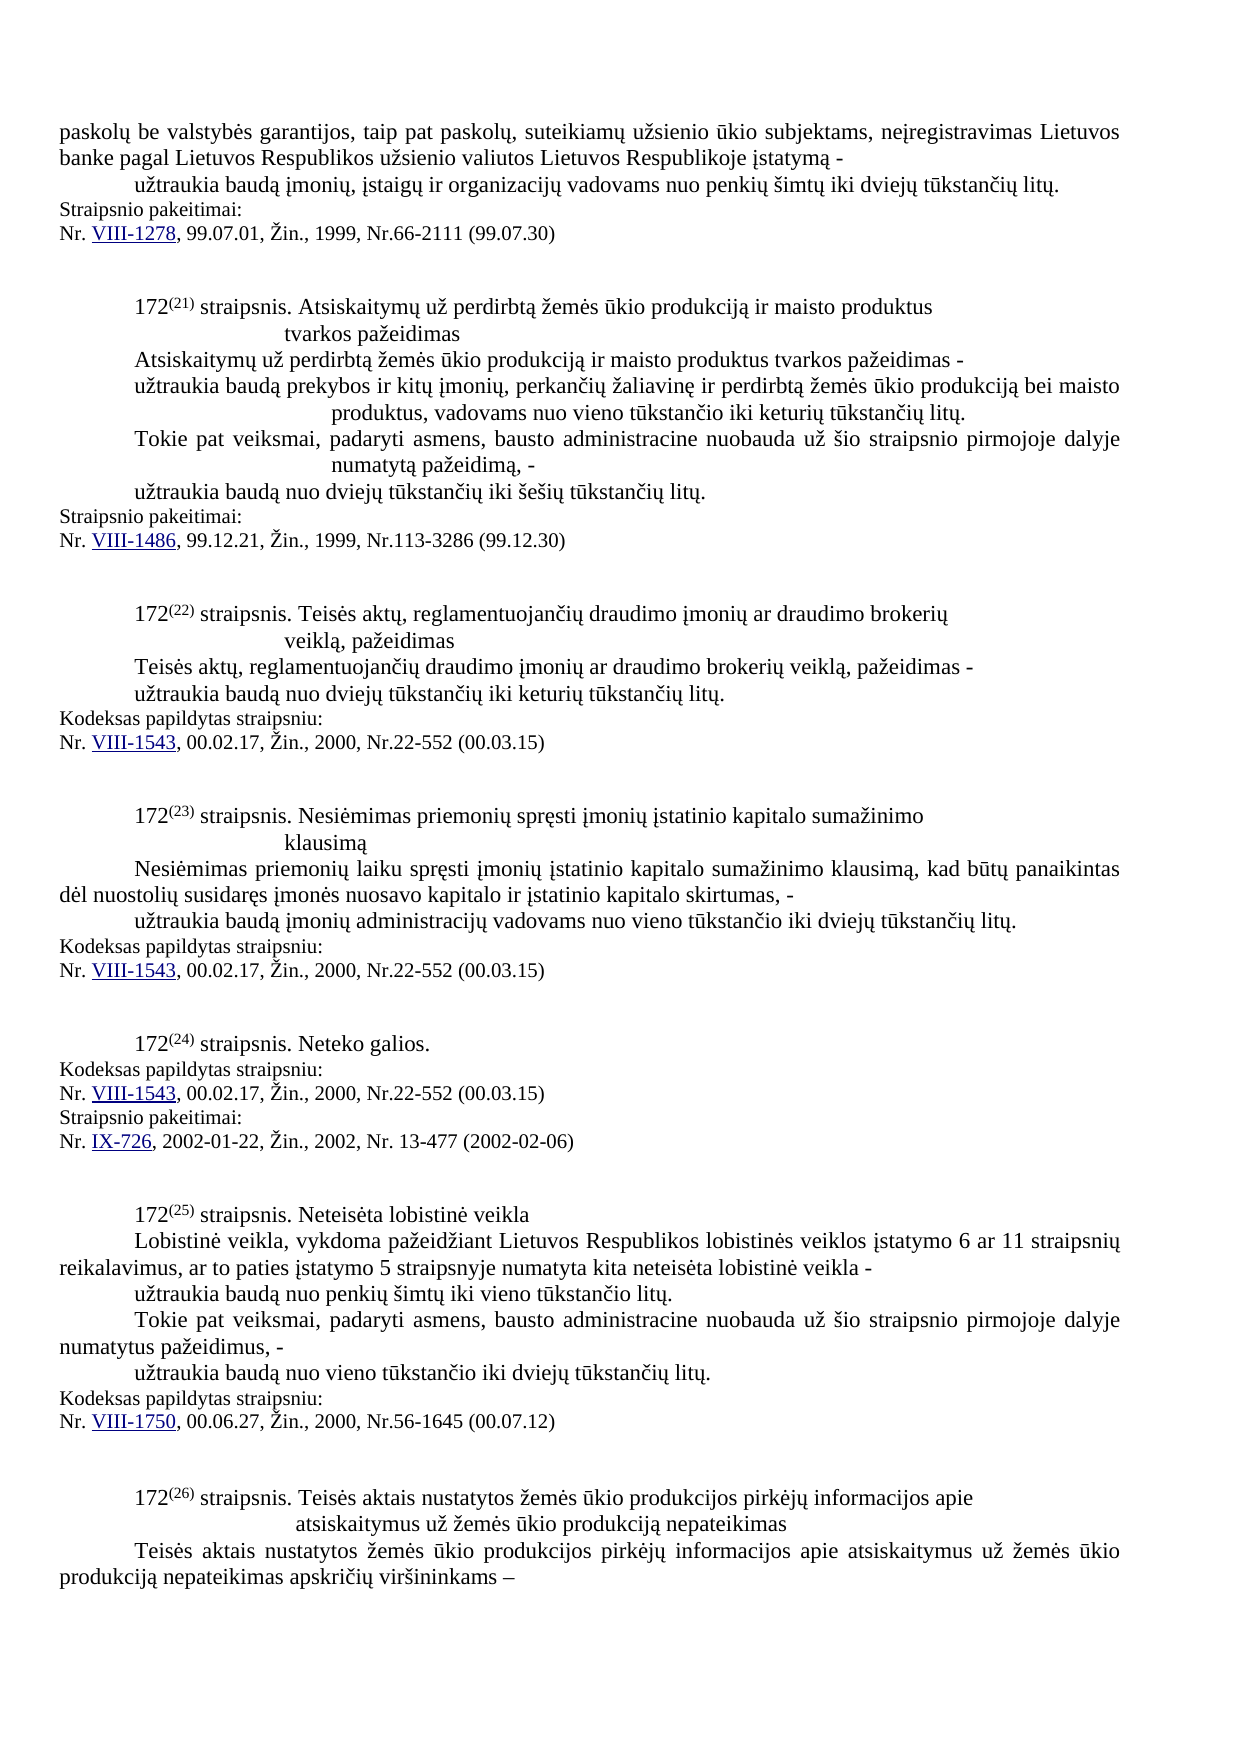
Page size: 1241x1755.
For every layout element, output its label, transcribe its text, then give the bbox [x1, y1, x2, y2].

text Tokie pat veiksmai, padaryti asmens, bausto administracine nuobauda už šio straipsnio pirmojoje dalyje numatytus pažeidimus, - [59, 1306, 1122, 1359]
text tvarkos pažeidimas [284, 320, 1122, 346]
text 172(21) straipsnis. Atsiskaitymų už perdirbtą žemės ūkio produkciją ir maisto produktus [134, 293, 1122, 320]
text Teisės aktų, reglamentuojančių draudimo įmonių ar draudimo brokerių veiklą, pažeidimas - [59, 653, 1122, 679]
text Straipsnio pakeitimai: [59, 504, 1122, 528]
text Kodeksas papildytas straipsniu: [59, 1385, 1122, 1409]
text Nesiėmimas priemonių laiku spręsti įmonių įstatinio kapitalo sumažinimo klausimą, kad būtų panaikintas dėl nuostolių susidaręs įmonės nuosavo kapitalo ir įstatinio kapitalo skirtumas, - [59, 855, 1122, 908]
text Kodeksas papildytas straipsniu: [59, 934, 1122, 958]
text Teisės aktais nustatytos žemės ūkio produkcijos pirkėjų informacijos apie atsiskaitymus už žemės ūkio produkciją nepateikimas apskričių viršininkams – [59, 1537, 1122, 1589]
text užtraukia baudą nuo penkių šimtų iki vieno tūkstančio litų. [59, 1280, 1122, 1306]
text atsiskaitymus už žemės ūkio produkciją nepateikimas [295, 1510, 1122, 1537]
text Tokie pat veiksmai, padaryti asmens, bausto administracine nuobauda už šio straipsnio pirmojoje dalyje numatytą pažeidimą, - [134, 425, 1122, 478]
text veiklą, pažeidimas [284, 627, 1122, 653]
text 172(24) straipsnis. Neteko galios. [59, 1030, 1122, 1057]
text Kodeksas papildytas straipsniu: [59, 1057, 1122, 1081]
text užtraukia baudą nuo vieno tūkstančio iki dviejų tūkstančių litų. [59, 1359, 1122, 1385]
text Straipsnio pakeitimai: [59, 197, 1122, 221]
text Nr. VIII-1543, 00.02.17, Žin., 2000, Nr.22-552 (00.03.15) [59, 730, 1122, 754]
text 172(26) straipsnis. Teisės aktais nustatytos žemės ūkio produkcijos pirkėjų informacijos apie [134, 1484, 1122, 1510]
text Nr. VIII-1543, 00.02.17, Žin., 2000, Nr.22-552 (00.03.15) [59, 958, 1122, 982]
text 172(23) straipsnis. Nesiėmimas priemonių spręsti įmonių įstatinio kapitalo sumažinimo [134, 802, 1122, 828]
text Straipsnio pakeitimai: [59, 1105, 1122, 1129]
text Atsiskaitymų už perdirbtą žemės ūkio produkciją ir maisto produktus tvarkos pažeidimas - [134, 346, 1122, 372]
text 172(25) straipsnis. Neteisėta lobistinė veikla [59, 1201, 1122, 1227]
text užtraukia baudą nuo dviejų tūkstančių iki keturių tūkstančių litų. [59, 679, 1122, 706]
text užtraukia baudą prekybos ir kitų įmonių, perkančių žaliavinę ir perdirbtą žemės ūkio produkciją bei maisto produktus, vadovams nuo vieno tūkstančio iki keturių tūkstančių litų. [134, 372, 1122, 425]
text Nr. VIII-1278, 99.07.01, Žin., 1999, Nr.66-2111 (99.07.30) [59, 221, 1122, 245]
text 172(22) straipsnis. Teisės aktų, reglamentuojančių draudimo įmonių ar draudimo brokerių [134, 601, 1122, 627]
text užtraukia baudą įmonių administracijų vadovams nuo vieno tūkstančio iki dviejų tūkstančių litų. [59, 908, 1122, 934]
text Kodeksas papildytas straipsniu: [59, 706, 1122, 730]
text Lobistinė veikla, vykdoma pažeidžiant Lietuvos Respublikos lobistinės veiklos įstatymo 6 ar 11 straipsnių reikalavimus, ar to paties įstatymo 5 straipsnyje numatyta kita neteisėta lobistinė veikla - [59, 1227, 1122, 1280]
text paskolų be valstybės garantijos, taip pat paskolų, suteikiamų užsienio ūkio subjektams, neįregistravimas Lietuvos banke pagal Lietuvos Respublikos užsienio valiutos Lietuvos Respublikoje įstatymą - [59, 118, 1122, 171]
text užtraukia baudą nuo dviejų tūkstančių iki šešių tūkstančių litų. [134, 478, 1122, 504]
text Nr. IX-726, 2002-01-22, Žin., 2002, Nr. 13-477 (2002-02-06) [59, 1129, 1122, 1153]
text klausimą [284, 828, 1122, 855]
text Nr. VIII-1486, 99.12.21, Žin., 1999, Nr.113-3286 (99.12.30) [59, 528, 1122, 552]
text Nr. VIII-1750, 00.06.27, Žin., 2000, Nr.56-1645 (00.07.12) [59, 1409, 1122, 1433]
text užtraukia baudą įmonių, įstaigų ir organizacijų vadovams nuo penkių šimtų iki dviejų tūkstančių litų. [59, 171, 1122, 197]
text Nr. VIII-1543, 00.02.17, Žin., 2000, Nr.22-552 (00.03.15) [59, 1081, 1122, 1105]
